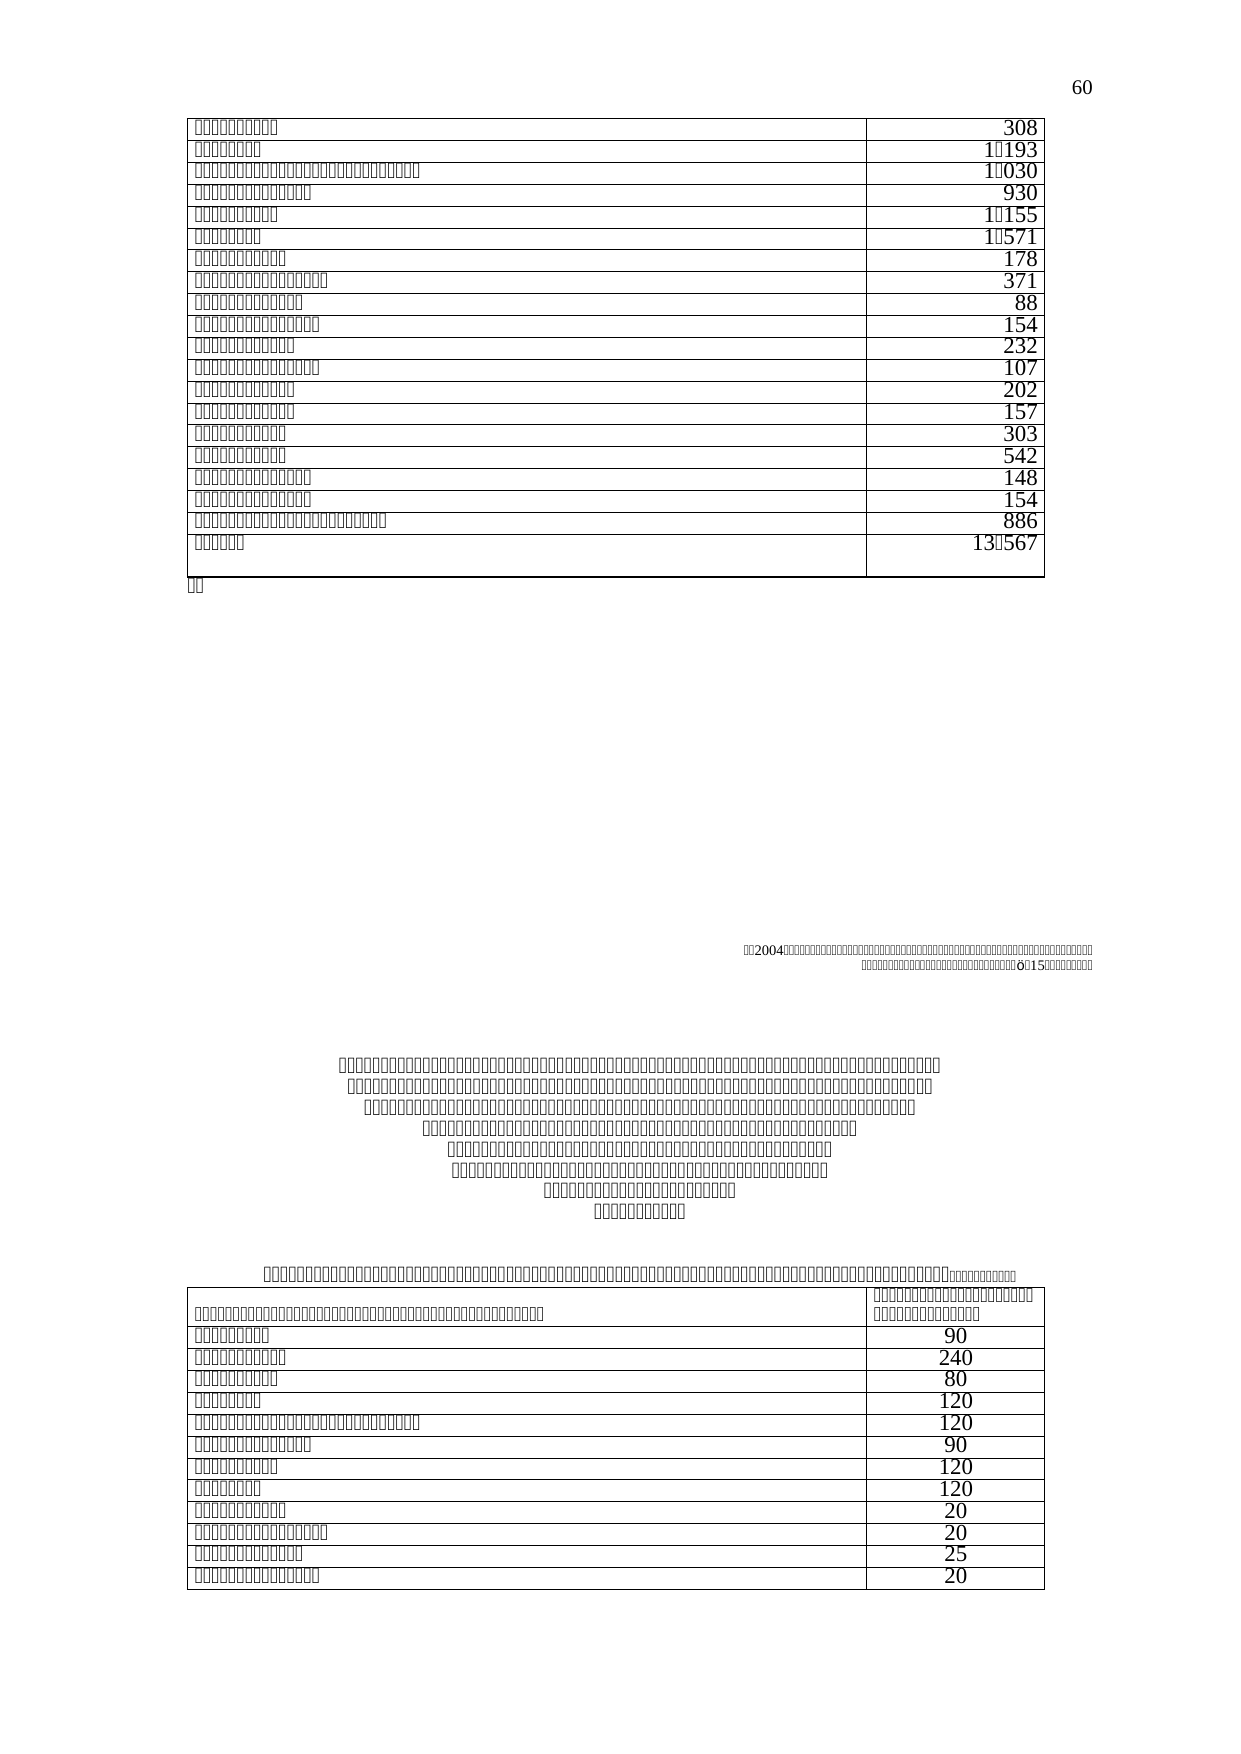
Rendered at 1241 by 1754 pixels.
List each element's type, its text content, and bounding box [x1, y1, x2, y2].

table_cell  [188, 1546, 866, 1567]
table_cell  [188, 316, 866, 337]
table_cell  [867, 316, 1044, 337]
table_cell [1045, 1392, 1222, 1414]
table_cell  [867, 1524, 1044, 1545]
table_cell  [188, 447, 866, 468]
table_cell  [188, 185, 866, 206]
table_cell  [188, 1437, 866, 1457]
table_cell  [188, 1524, 866, 1545]
table_cell  [188, 425, 866, 446]
table_cell  [188, 360, 866, 381]
table_cell  [867, 447, 1044, 468]
table_cell  [188, 1568, 866, 1589]
table_cell  [867, 1480, 1044, 1501]
table_cell  [188, 1371, 866, 1392]
table_cell  [867, 338, 1044, 359]
table_cell  [867, 1393, 1044, 1414]
table_cell  [867, 535, 1044, 576]
table_cell  [867, 382, 1044, 402]
table_cell  [188, 1349, 866, 1370]
table_cell  [188, 404, 866, 424]
table_cell  [867, 119, 1044, 140]
table_cell  [867, 250, 1044, 271]
table_cell  [867, 491, 1044, 512]
table_cell [1045, 1501, 1222, 1523]
table_cell  [867, 1459, 1044, 1479]
table_cell [1045, 1458, 1222, 1479]
table_cell  [867, 229, 1044, 249]
table_cell [1045, 1414, 1222, 1436]
table_cell  [188, 229, 866, 249]
text  [187, 1100, 1092, 1121]
table_cell [1045, 1436, 1222, 1457]
table_cell  [188, 1480, 866, 1501]
table_cell  [188, 163, 866, 184]
text ö [187, 958, 1092, 975]
text  [187, 1162, 1092, 1183]
text  [187, 1204, 1092, 1225]
table_cell  [188, 535, 866, 576]
text  [187, 1121, 1092, 1141]
table_cell [1045, 1326, 1222, 1348]
table_cell  [867, 1568, 1044, 1589]
table_cell  [867, 1546, 1044, 1567]
table_cell  [188, 338, 866, 359]
table_cell  [867, 141, 1044, 162]
table_cell  [867, 1371, 1044, 1392]
table_cell  [867, 1502, 1044, 1523]
table_cell  [188, 469, 866, 490]
table_cell  [188, 1459, 866, 1479]
table_cell  [188, 491, 866, 512]
table_cell  [188, 207, 866, 227]
table_cell  [867, 207, 1044, 227]
text  [187, 1079, 1092, 1100]
table_cell  [867, 1327, 1044, 1348]
table_cell [1045, 1545, 1222, 1567]
table_header  [188, 1288, 866, 1326]
table_cell  [867, 404, 1044, 424]
text  [187, 1183, 1092, 1204]
table_cell  [867, 360, 1044, 381]
table_cell  [188, 119, 866, 140]
table_cell  [188, 1415, 866, 1436]
table_cell  [867, 272, 1044, 293]
table_cell  [188, 294, 866, 315]
table_cell  [867, 1415, 1044, 1436]
text  [187, 1141, 1092, 1162]
table_cell  [188, 382, 866, 402]
table_header [1045, 1287, 1222, 1326]
table_cell  [867, 185, 1044, 206]
table_cell  [188, 1393, 866, 1414]
table_cell  [188, 1502, 866, 1523]
table_cell  [867, 425, 1044, 446]
table_cell  [867, 469, 1044, 490]
table_cell [1045, 1567, 1222, 1589]
table_cell  [188, 141, 866, 162]
text  [187, 1266, 1092, 1287]
table_cell  [188, 1327, 866, 1348]
table_cell [1045, 1523, 1222, 1545]
text  [187, 945, 1092, 958]
table_cell  [867, 1437, 1044, 1457]
table_header  [867, 1288, 1044, 1326]
table_cell [1045, 1479, 1222, 1501]
table_cell  [188, 250, 866, 271]
table_cell  [867, 513, 1044, 534]
table_cell  [188, 272, 866, 293]
table_cell  [867, 294, 1044, 315]
table_cell  [867, 163, 1044, 184]
text  [187, 1058, 1092, 1079]
table_cell  [867, 1349, 1044, 1370]
table_cell [1045, 1348, 1222, 1370]
text  [187, 577, 1092, 598]
table_cell  [188, 513, 866, 534]
table_cell [1045, 1370, 1222, 1392]
